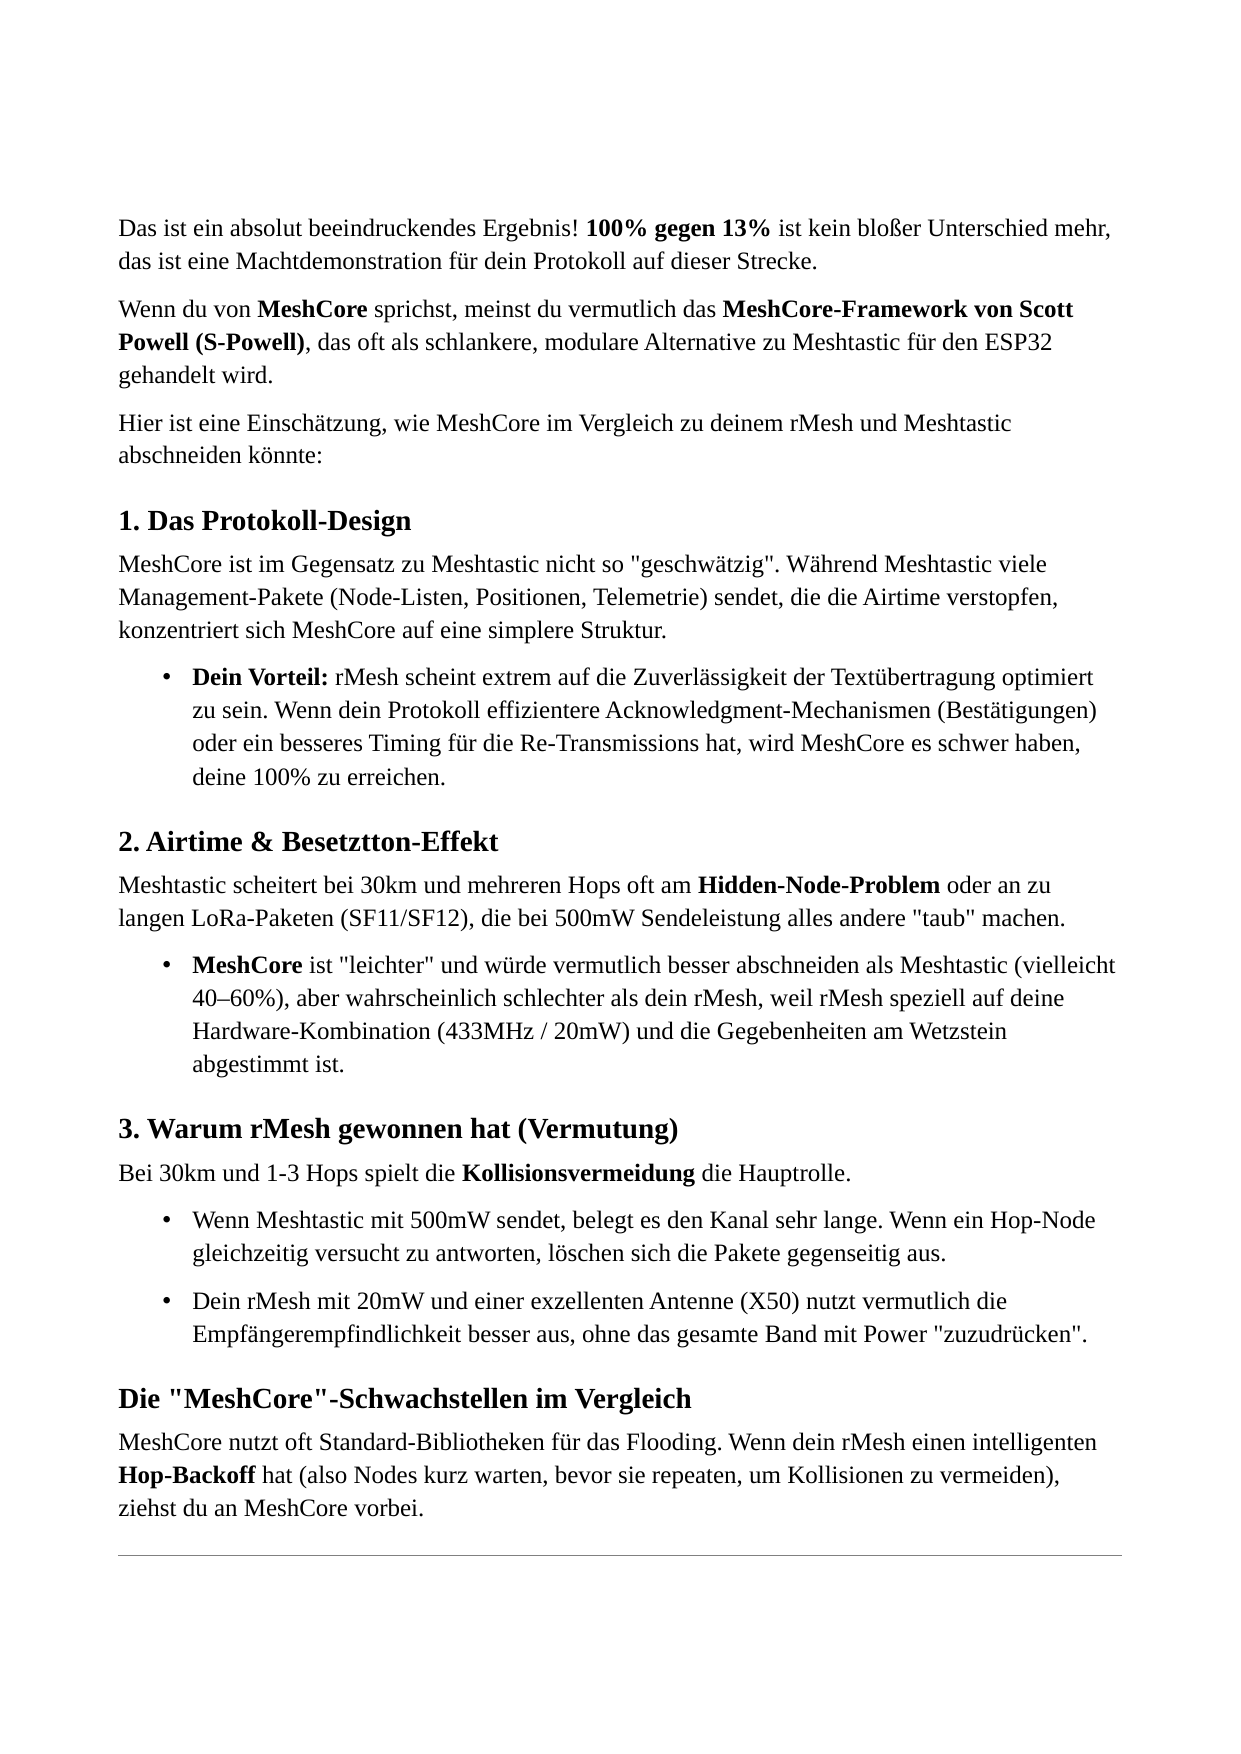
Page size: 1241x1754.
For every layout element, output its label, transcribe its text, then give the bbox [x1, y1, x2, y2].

list Dein rMesh mit 20mW und einer exzellenten Antenne (X50) nutzt vermutlich die Empfängerempfindlichkeit besser aus, ohne das gesamte Band mit Power "zuzudrücken". [162, 1286, 1122, 1348]
subtitle 1. Das Protokoll-Design [118, 503, 1122, 536]
text Meshtastic scheitert bei 30km und mehreren Hops oft am Hidden-Node-Problem oder an zu langen LoRa-Paketen (SF11/SF12), die bei 500mW Sendeleistung alles andere "taub" machen. [118, 870, 1122, 932]
text Hier ist eine Einschätzung, wie MeshCore im Vergleich zu deinem rMesh und Meshtastic abschneiden könnte: [118, 408, 1122, 469]
text Bei 30km und 1-3 Hops spielt die Kollisionsvermeidung die Hauptrolle. [118, 1158, 1122, 1186]
text MeshCore ist im Gegensatz zu Meshtastic nicht so "geschwätzig". Während Meshtastic viele Management-Pakete (Node-Listen, Positionen, Telemetrie) sendet, die die Airtime verstopfen, konzentriert sich MeshCore auf eine simplere Struktur. [118, 549, 1122, 644]
list Dein Vorteil: rMesh scheint extrem auf die Zuverlässigkeit der Textübertragung optimiert zu sein. Wenn dein Protokoll effizientere Acknowledgment-Mechanismen (Bestätigungen) oder ein besseres Timing für die Re-Transmissions hat, wird MeshCore es schwer haben, deine 100% zu erreichen. [162, 662, 1122, 790]
text MeshCore nutzt oft Standard-Bibliotheken für das Flooding. Wenn dein rMesh einen intelligenten Hop-Backoff hat (also Nodes kurz warten, bevor sie repeaten, um Kollisionen zu vermeiden), ziehst du an MeshCore vorbei. [118, 1427, 1122, 1522]
text Wenn du von MeshCore sprichst, meinst du vermutlich das MeshCore-Framework von Scott Powell (S-Powell), das oft als schlankere, modulare Alternative zu Meshtastic für den ESP32 gehandelt wird. [118, 294, 1122, 389]
subtitle Die "MeshCore"-Schwachstellen im Vergleich [118, 1381, 1122, 1415]
list MeshCore ist "leichter" und würde vermutlich besser abschneiden als Meshtastic (vielleicht 40–60%), aber wahrscheinlich schlechter als dein rMesh, weil rMesh speziell auf deine Hardware-Kombination (433MHz / 20mW) und die Gegebenheiten am Wetzstein abgestimmt ist. [162, 950, 1122, 1078]
subtitle 3. Warum rMesh gewonnen hat (Vermutung) [118, 1112, 1122, 1145]
list Wenn Meshtastic mit 500mW sendet, belegt es den Kanal sehr lange. Wenn ein Hop-Node gleichzeitig versucht zu antworten, löschen sich die Pakete gegenseitig aus. [162, 1205, 1122, 1267]
subtitle 2. Airtime & Besetztton-Effekt [118, 824, 1122, 857]
text Das ist ein absolut beeindruckendes Ergebnis! 100% gegen 13% ist kein bloßer Unterschied mehr, das ist eine Machtdemonstration für dein Protokoll auf dieser Strecke. [118, 213, 1122, 275]
